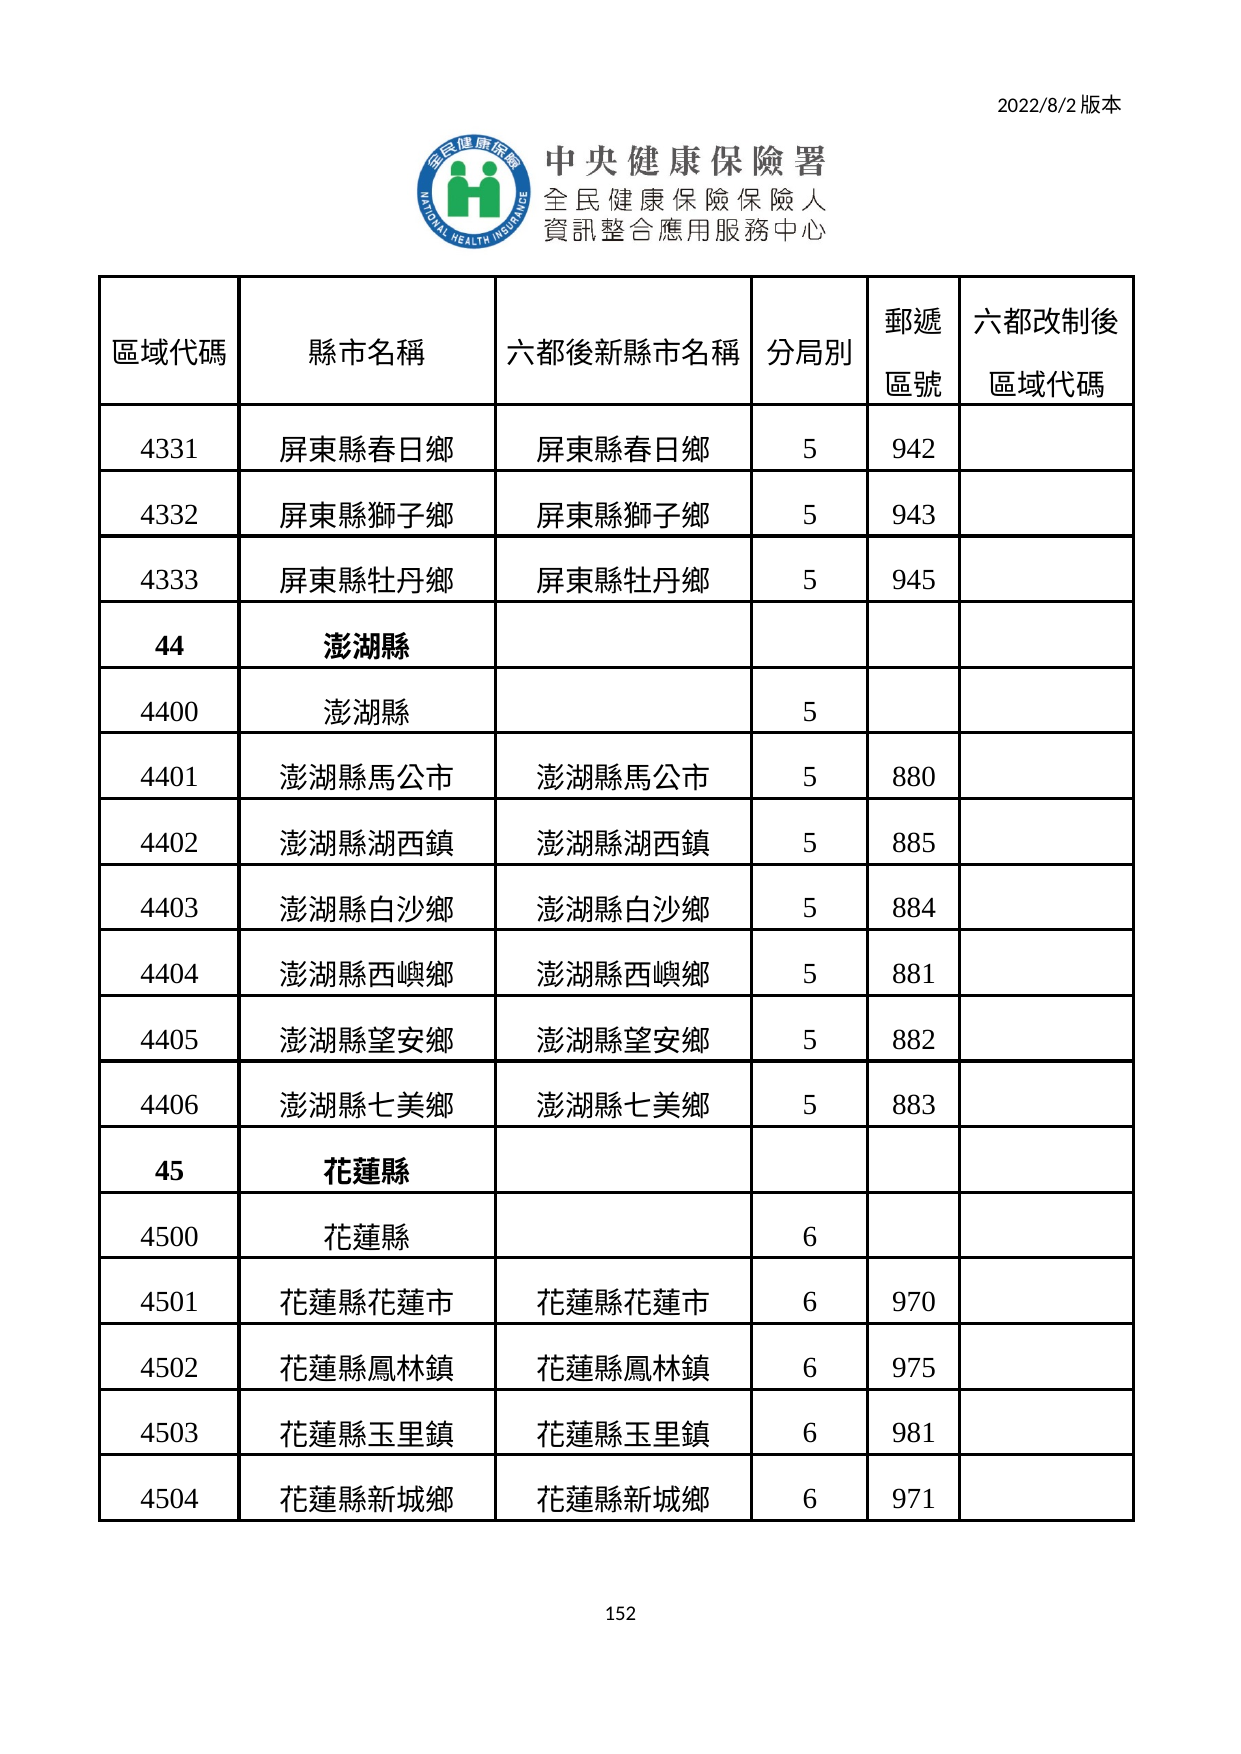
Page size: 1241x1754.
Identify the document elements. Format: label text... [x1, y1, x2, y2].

table_cell 4403 [101, 866, 237, 928]
table_cell 885 [869, 800, 958, 862]
table_cell [961, 734, 1132, 797]
table_cell 882 [869, 997, 958, 1059]
table_cell 5 [753, 538, 866, 600]
table_cell [961, 669, 1132, 731]
table_cell 花蓮縣花蓮市 [241, 1259, 494, 1322]
table_cell 屏東縣春日鄉 [497, 406, 750, 469]
table_cell 花蓮縣玉里鎮 [497, 1391, 750, 1453]
table_cell 945 [869, 538, 958, 600]
table_cell 4400 [101, 669, 237, 731]
table_cell 澎湖縣西嶼鄉 [241, 931, 494, 994]
table_cell [869, 669, 958, 731]
table_cell 花蓮縣新城鄉 [497, 1456, 750, 1519]
table_cell 4503 [101, 1391, 237, 1453]
table_cell [961, 1194, 1132, 1256]
table_header 六都改制後區域代碼 [961, 278, 1132, 403]
table_cell 883 [869, 1063, 958, 1125]
table_cell 881 [869, 931, 958, 994]
table_cell 澎湖縣 [241, 669, 494, 731]
table_cell 澎湖縣馬公市 [241, 734, 494, 797]
table_cell 花蓮縣玉里鎮 [241, 1391, 494, 1453]
table_cell 981 [869, 1391, 958, 1453]
table_cell 5 [753, 800, 866, 862]
table_cell 屏東縣獅子鄉 [497, 472, 750, 534]
table_cell 澎湖縣白沙鄉 [497, 866, 750, 928]
table_cell 澎湖縣七美鄉 [241, 1063, 494, 1125]
table_cell [961, 538, 1132, 600]
table_cell [961, 1128, 1132, 1191]
table_cell 5 [753, 997, 866, 1059]
table_cell [869, 1128, 958, 1191]
table_cell [961, 1391, 1132, 1453]
table_cell [961, 1456, 1132, 1519]
table_cell 4502 [101, 1325, 237, 1387]
table_cell 942 [869, 406, 958, 469]
table_cell 屏東縣春日鄉 [241, 406, 494, 469]
table_cell 澎湖縣西嶼鄉 [497, 931, 750, 994]
table_cell 花蓮縣 [241, 1128, 494, 1191]
table_header 縣市名稱 [241, 278, 494, 403]
table_cell 花蓮縣鳳林鎮 [241, 1325, 494, 1387]
table_cell 4406 [101, 1063, 237, 1125]
table_cell 花蓮縣新城鄉 [241, 1456, 494, 1519]
table_cell 880 [869, 734, 958, 797]
table_cell 花蓮縣 [241, 1194, 494, 1256]
table_cell 5 [753, 734, 866, 797]
table_cell 4402 [101, 800, 237, 862]
table_cell 971 [869, 1456, 958, 1519]
table_cell 5 [753, 472, 866, 534]
table_cell 澎湖縣望安鄉 [497, 997, 750, 1059]
table_cell [961, 800, 1132, 862]
table_cell [497, 669, 750, 731]
table_cell [497, 1194, 750, 1256]
table_cell 澎湖縣湖西鎮 [497, 800, 750, 862]
table_cell [869, 603, 958, 666]
table_cell 澎湖縣七美鄉 [497, 1063, 750, 1125]
table_cell [497, 603, 750, 666]
table_header 分局別 [753, 278, 866, 403]
table_cell 6 [753, 1194, 866, 1256]
table_header 區域代碼 [101, 278, 237, 403]
table_cell 45 [101, 1128, 237, 1191]
table_cell 4404 [101, 931, 237, 994]
table_cell 澎湖縣湖西鎮 [241, 800, 494, 862]
table_cell 5 [753, 406, 866, 469]
table_cell 屏東縣獅子鄉 [241, 472, 494, 534]
table_cell 4333 [101, 538, 237, 600]
table_cell [961, 866, 1132, 928]
table_cell 4500 [101, 1194, 237, 1256]
table_cell 884 [869, 866, 958, 928]
table_cell 5 [753, 1063, 866, 1125]
table_cell 5 [753, 931, 866, 994]
table_cell [961, 997, 1132, 1059]
table_cell 4332 [101, 472, 237, 534]
table_cell [869, 1194, 958, 1256]
table_cell 4405 [101, 997, 237, 1059]
table_cell [753, 1128, 866, 1191]
table_cell [497, 1128, 750, 1191]
table_header 郵遞區號 [869, 278, 958, 403]
table_cell 943 [869, 472, 958, 534]
table_cell [961, 1259, 1132, 1322]
table_cell 44 [101, 603, 237, 666]
table_cell [961, 931, 1132, 994]
table_cell 屏東縣牡丹鄉 [497, 538, 750, 600]
table_cell [961, 472, 1132, 534]
table_cell 澎湖縣白沙鄉 [241, 866, 494, 928]
table_cell 6 [753, 1325, 866, 1387]
table_cell [961, 406, 1132, 469]
table_header 六都後新縣市名稱 [497, 278, 750, 403]
table_cell 4401 [101, 734, 237, 797]
table_cell [961, 603, 1132, 666]
table_cell 花蓮縣花蓮市 [497, 1259, 750, 1322]
table_cell 4331 [101, 406, 237, 469]
table_cell 澎湖縣望安鄉 [241, 997, 494, 1059]
table_cell [961, 1063, 1132, 1125]
table_cell 6 [753, 1456, 866, 1519]
table_cell 澎湖縣馬公市 [497, 734, 750, 797]
table_cell 花蓮縣鳳林鎮 [497, 1325, 750, 1387]
table_cell 澎湖縣 [241, 603, 494, 666]
table_cell [753, 603, 866, 666]
table_cell 5 [753, 669, 866, 731]
table_cell 屏東縣牡丹鄉 [241, 538, 494, 600]
table_cell 975 [869, 1325, 958, 1387]
table_cell [961, 1325, 1132, 1387]
table_cell 6 [753, 1391, 866, 1453]
table_cell 970 [869, 1259, 958, 1322]
table_cell 5 [753, 866, 866, 928]
table_cell 4504 [101, 1456, 237, 1519]
table_cell 6 [753, 1259, 866, 1322]
table_cell 4501 [101, 1259, 237, 1322]
